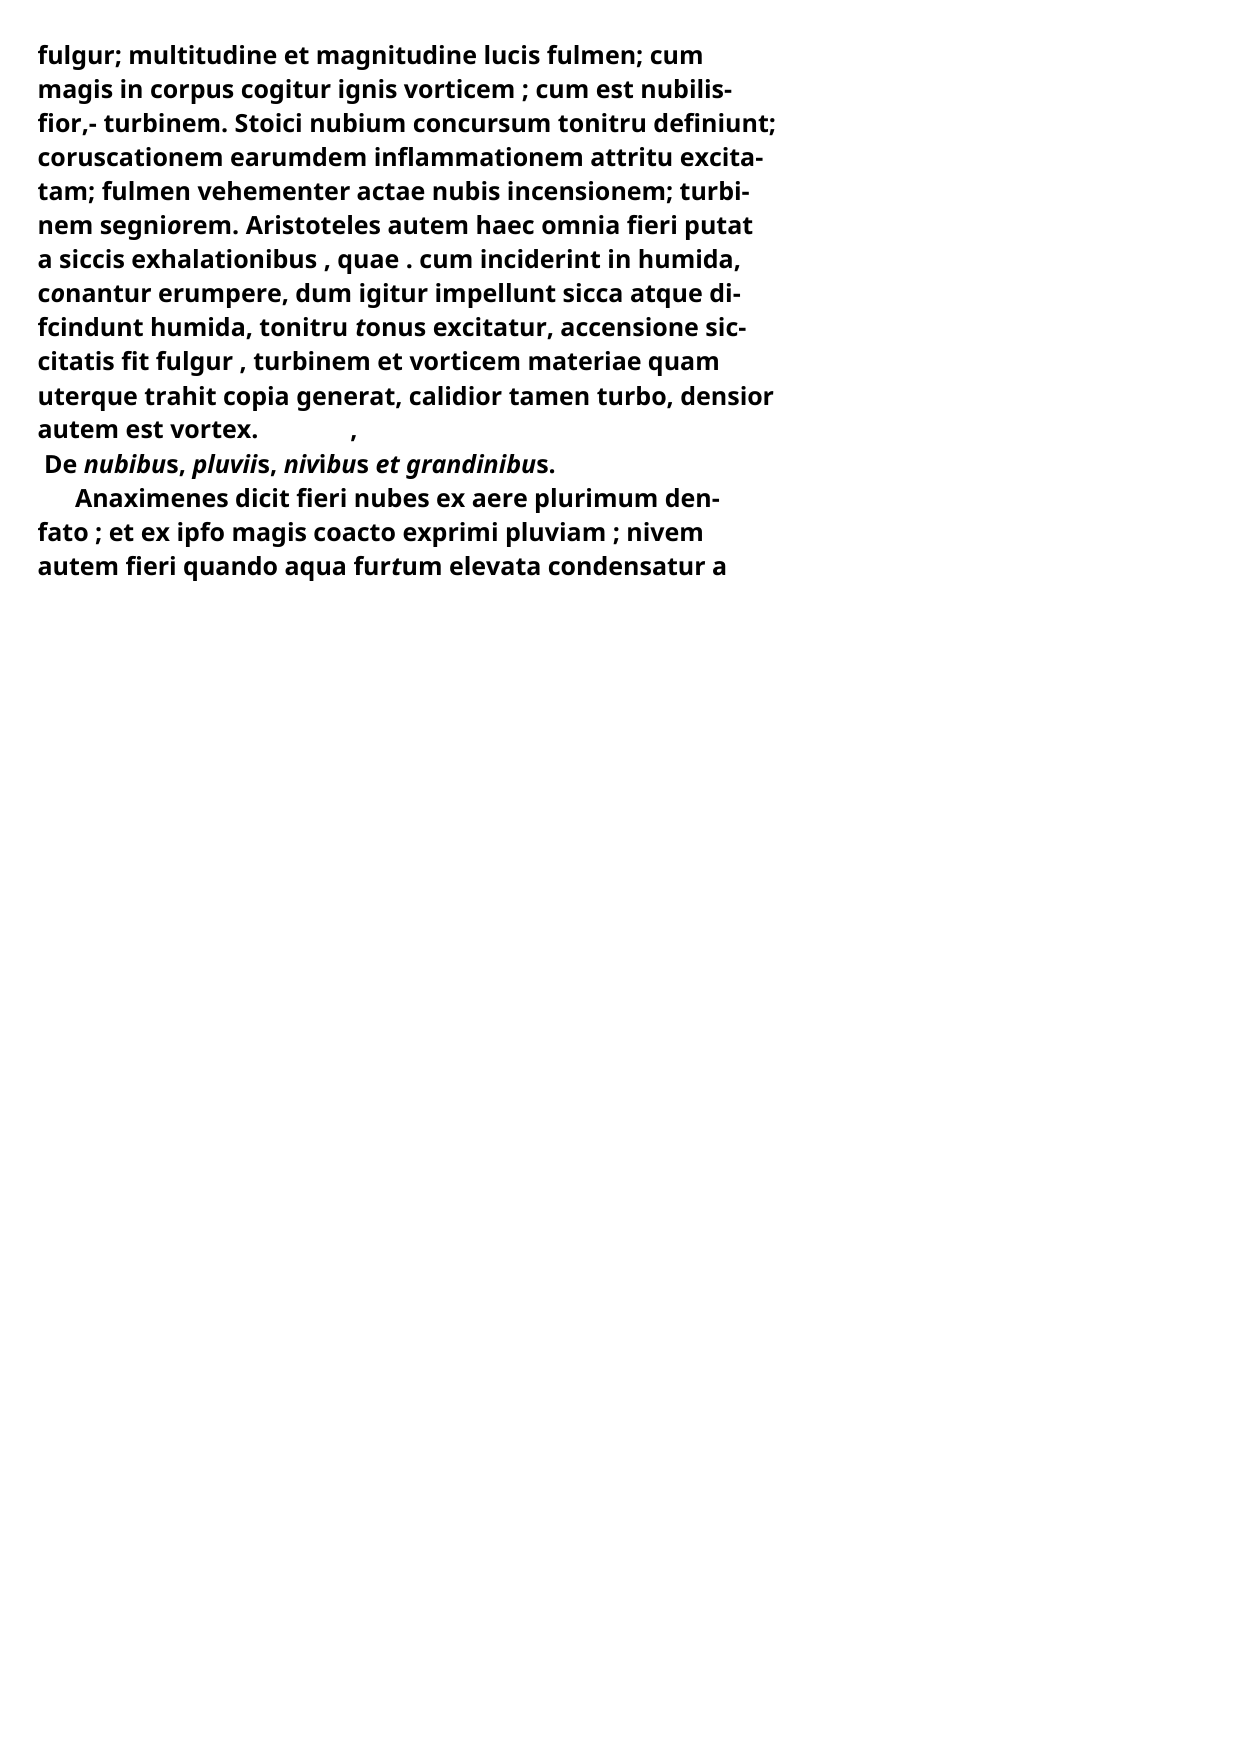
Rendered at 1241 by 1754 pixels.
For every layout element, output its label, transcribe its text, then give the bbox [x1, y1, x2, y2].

text De nubibus, pluviis, nivibus et grandinibus. [37, 446, 1203, 480]
text fulgur; multitudine et magnitudine lucis fulmen; cum magis in corpus cogitur ignis vorticem ; cum est nubilis- fior,- turbinem. Stoici nubium concursum tonitru definiunt; coruscationem earumdem inflammationem attritu excita- tam; fulmen vehementer actae nubis incensionem; turbi- nem segniorem. Aristoteles autem haec omnia fieri putat a siccis exhalationibus , quae . cum inciderint in humida, conantur erumpere, dum igitur impellunt sicca atque di- fcindunt humida, tonitru tonus excitatur, accensione sic- citatis fit fulgur , turbinem et vorticem materiae quam uterque trahit copia generat, calidior tamen turbo, densior autem est vortex. , [37, 37, 1203, 446]
text Anaximenes dicit fieri nubes ex aere plurimum den- fato ; et ex ipfo magis coacto exprimi pluviam ; nivem autem fieri quando aqua furtum elevata condensatur a [37, 480, 1203, 582]
